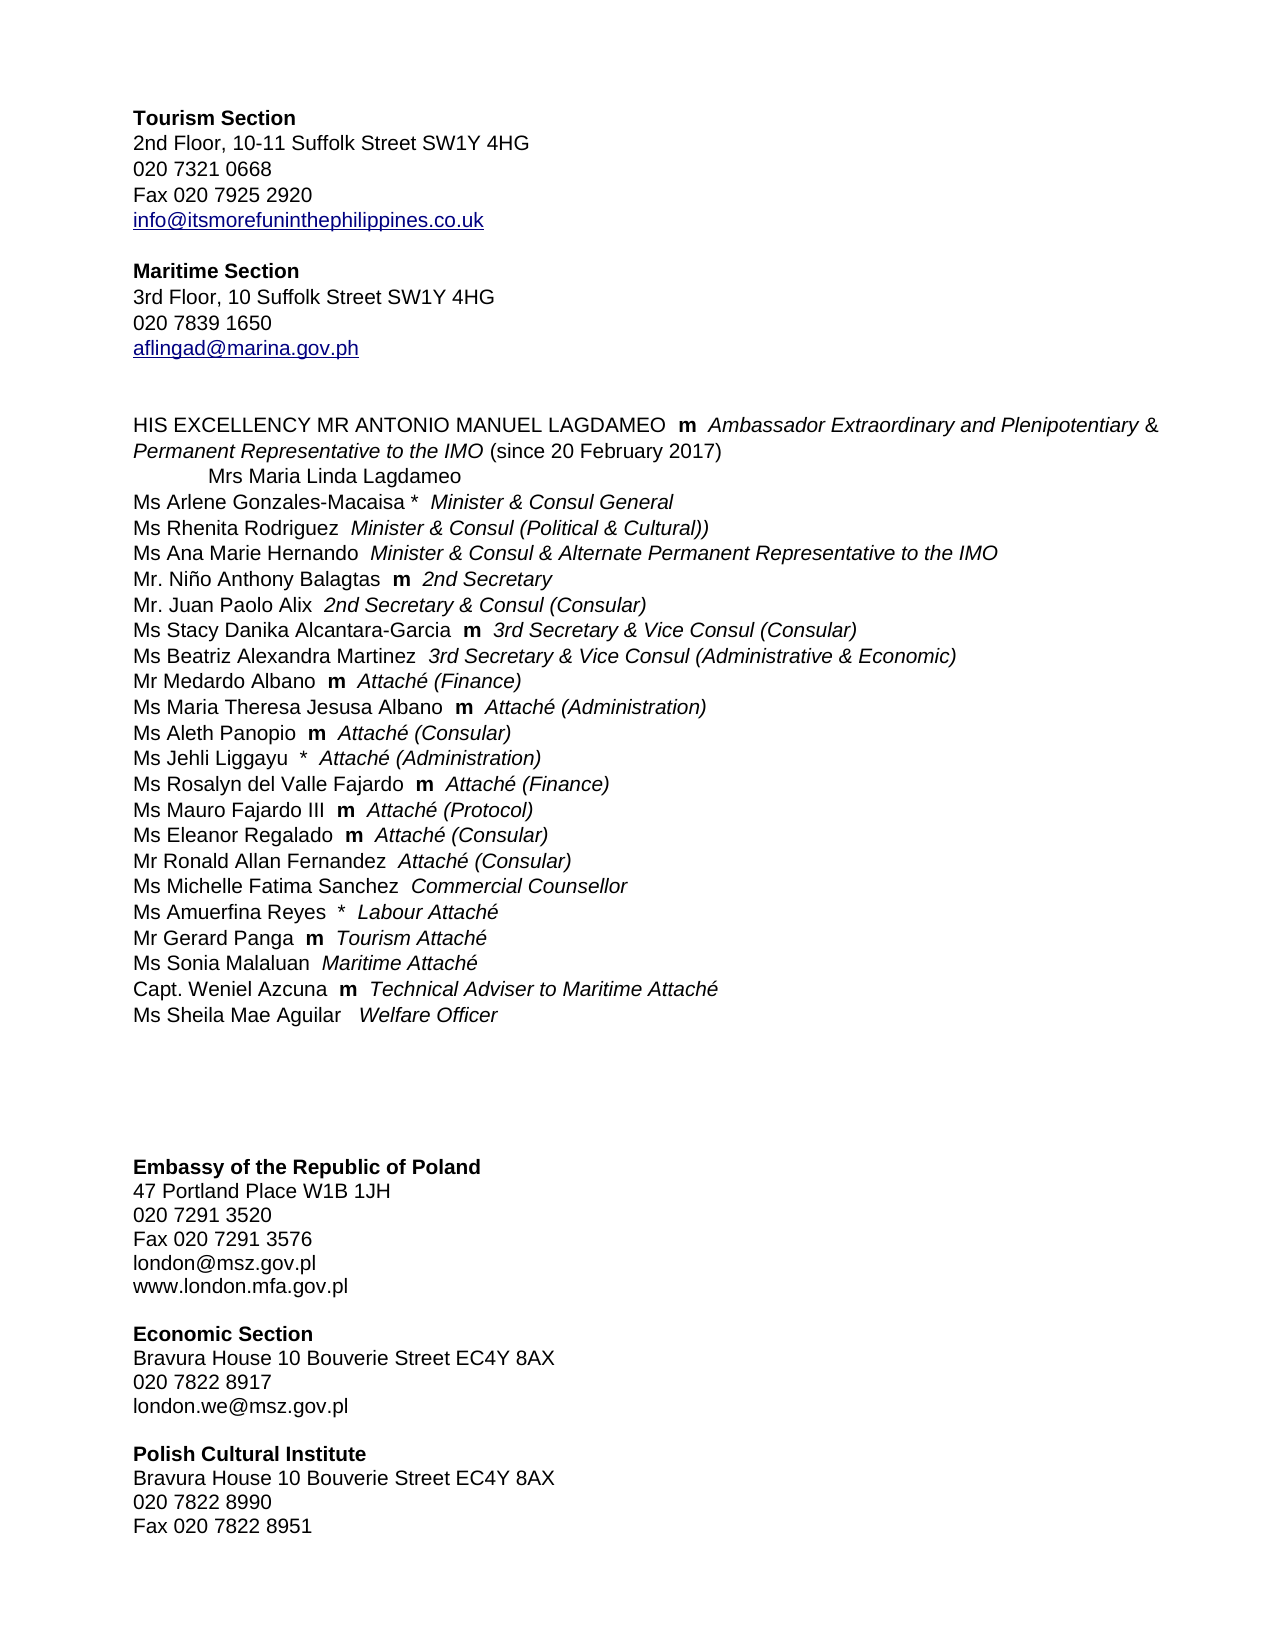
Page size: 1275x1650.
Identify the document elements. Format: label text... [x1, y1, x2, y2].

subtitle Economic Section [133, 1322, 1181, 1346]
text 020 7321 0668 [133, 157, 1181, 181]
text Bravura House 10 Bouverie Street EC4Y 8AX [133, 1466, 1181, 1490]
text HIS EXCELLENCY MR ANTONIO MANUEL LAGDAMEO m Ambassador Extraordinary and Plenipotentiary & Permanent Representative to the IMO (since 20 February 2017) [133, 413, 1181, 463]
text Ms Mauro Fajardo III m Attaché (Protocol) [133, 797, 1181, 821]
text 020 7291 3520 [133, 1202, 1181, 1226]
text Maritime Section [133, 259, 1181, 283]
text 020 7822 8990 [133, 1490, 1181, 1514]
text Ms Maria Theresa Jesusa Albano m Attaché (Administration) [133, 695, 1181, 719]
text Ms Aleth Panopio m Attaché (Consular) [133, 721, 1181, 744]
text Ms Rosalyn del Valle Fajardo m Attaché (Finance) [133, 772, 1181, 796]
text Fax 020 7822 8951 [133, 1514, 1181, 1538]
text Ms Michelle Fatima Sanchez Commercial Counsellor [133, 874, 1181, 898]
text Ms Ana Marie Hernando Minister & Consul & Alternate Permanent Representative to the IMO [133, 541, 1181, 565]
text 2nd Floor, 10-11 Suffolk Street SW1Y 4HG [133, 131, 1181, 155]
text 020 7839 1650 [133, 311, 1181, 334]
text 47 Portland Place W1B 1JH [133, 1178, 1181, 1202]
text Mr Gerard Panga m Tourism Attaché [133, 926, 1181, 949]
text Mr. Juan Paolo Alix 2nd Secretary & Consul (Consular) [133, 592, 1181, 616]
text 020 7822 8917 [133, 1370, 1181, 1394]
text london@msz.gov.pl [133, 1250, 1181, 1274]
text Ms Sonia Malaluan Maritime Attaché [133, 951, 1181, 975]
text london.we@msz.gov.pl [133, 1394, 1181, 1418]
text Ms Eleanor Regalado m Attaché (Consular) [133, 823, 1181, 847]
text Ms Stacy Danika Alcantara-Garcia m 3rd Secretary & Vice Consul (Consular) [133, 618, 1181, 642]
text Ms Rhenita Rodriguez Minister & Consul (Political & Cultural)) [133, 516, 1181, 539]
text Bravura House 10 Bouverie Street EC4Y 8AX [133, 1346, 1181, 1370]
text Ms Amuerfina Reyes * Labour Attaché [133, 900, 1181, 924]
text Mr. Niño Anthony Balagtas m 2nd Secretary [133, 567, 1181, 591]
subtitle Embassy of the Republic of Poland [133, 1154, 1181, 1178]
text Ms Sheila Mae Aguilar Welfare Officer [133, 1002, 1181, 1026]
text aflingad@marina.gov.ph [133, 336, 1181, 360]
text Ms Jehli Liggayu * Attaché (Administration) [133, 746, 1181, 770]
text 3rd Floor, 10 Suffolk Street SW1Y 4HG [133, 285, 1181, 309]
text Mrs Maria Linda Lagdameo [133, 464, 1181, 488]
text info@itsmorefuninthephilippines.co.uk [133, 208, 1181, 232]
text Ms Arlene Gonzales-Macaisa * Minister & Consul General [133, 490, 1181, 514]
text Mr Medardo Albano m Attaché (Finance) [133, 669, 1181, 693]
subtitle Polish Cultural Institute [133, 1442, 1181, 1466]
text Fax 020 7925 2920 [133, 182, 1181, 206]
text Fax 020 7291 3576 [133, 1226, 1181, 1250]
text Mr Ronald Allan Fernandez Attaché (Consular) [133, 849, 1181, 873]
text www.london.mfa.gov.pl [133, 1274, 1181, 1298]
text Ms Beatriz Alexandra Martinez 3rd Secretary & Vice Consul (Administrative & Economic) [133, 644, 1181, 668]
text Tourism Section [133, 106, 1181, 129]
text Capt. Weniel Azcuna m Technical Adviser to Maritime Attaché [133, 977, 1181, 1001]
